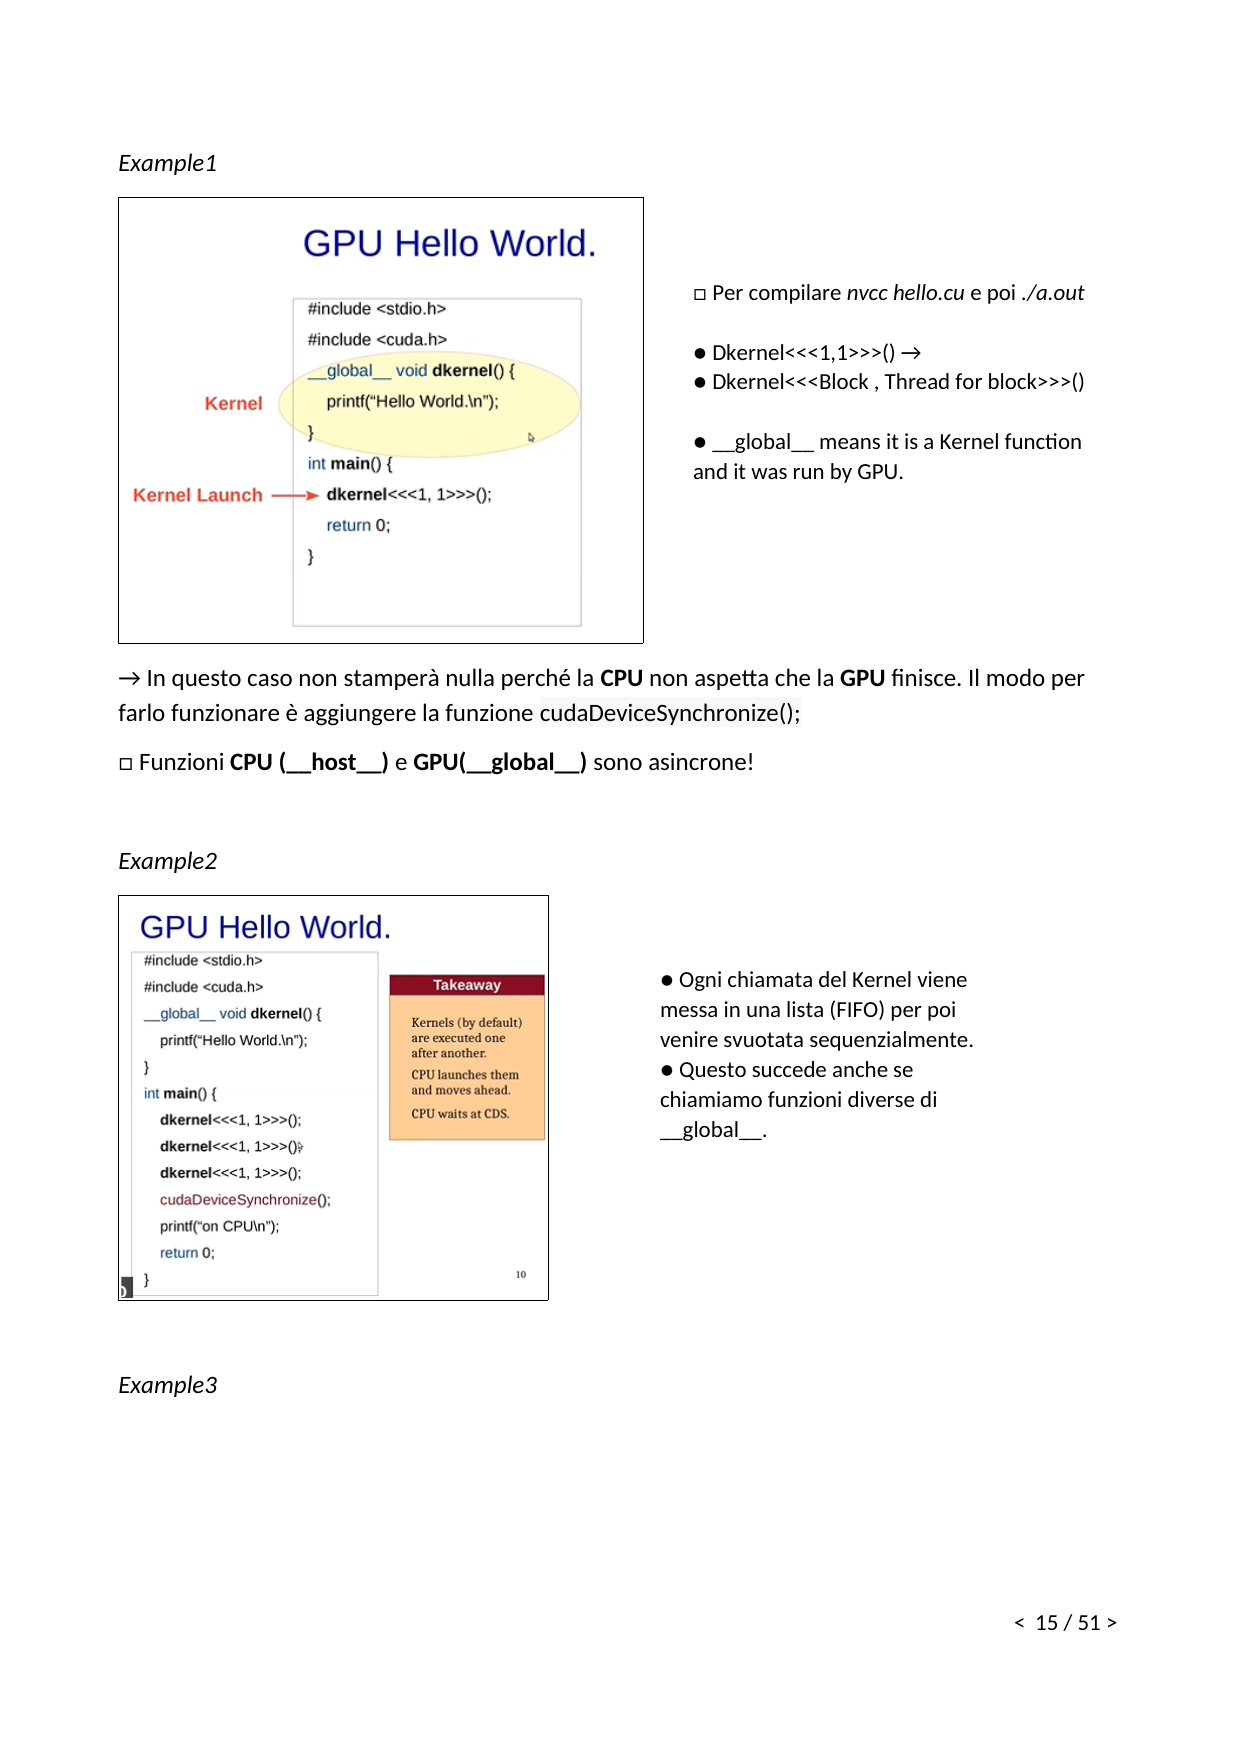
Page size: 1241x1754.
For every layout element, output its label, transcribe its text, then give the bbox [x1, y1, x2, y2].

text Example2 [118, 846, 1122, 876]
picture [121, 200, 641, 640]
text → In questo caso non stamperà nulla perché la CPU non aspetta che la GPU finisce. Il modo per farlo funzionare è aggiungere la funzione cudaDeviceSynchronize(); [118, 662, 1122, 727]
text Example3 [118, 1369, 1122, 1399]
picture [121, 898, 545, 1298]
text □ Funzioni CPU (__host__) e GPU(__global__) sono asincrone! [118, 746, 1122, 777]
text Example1 [118, 148, 1122, 178]
